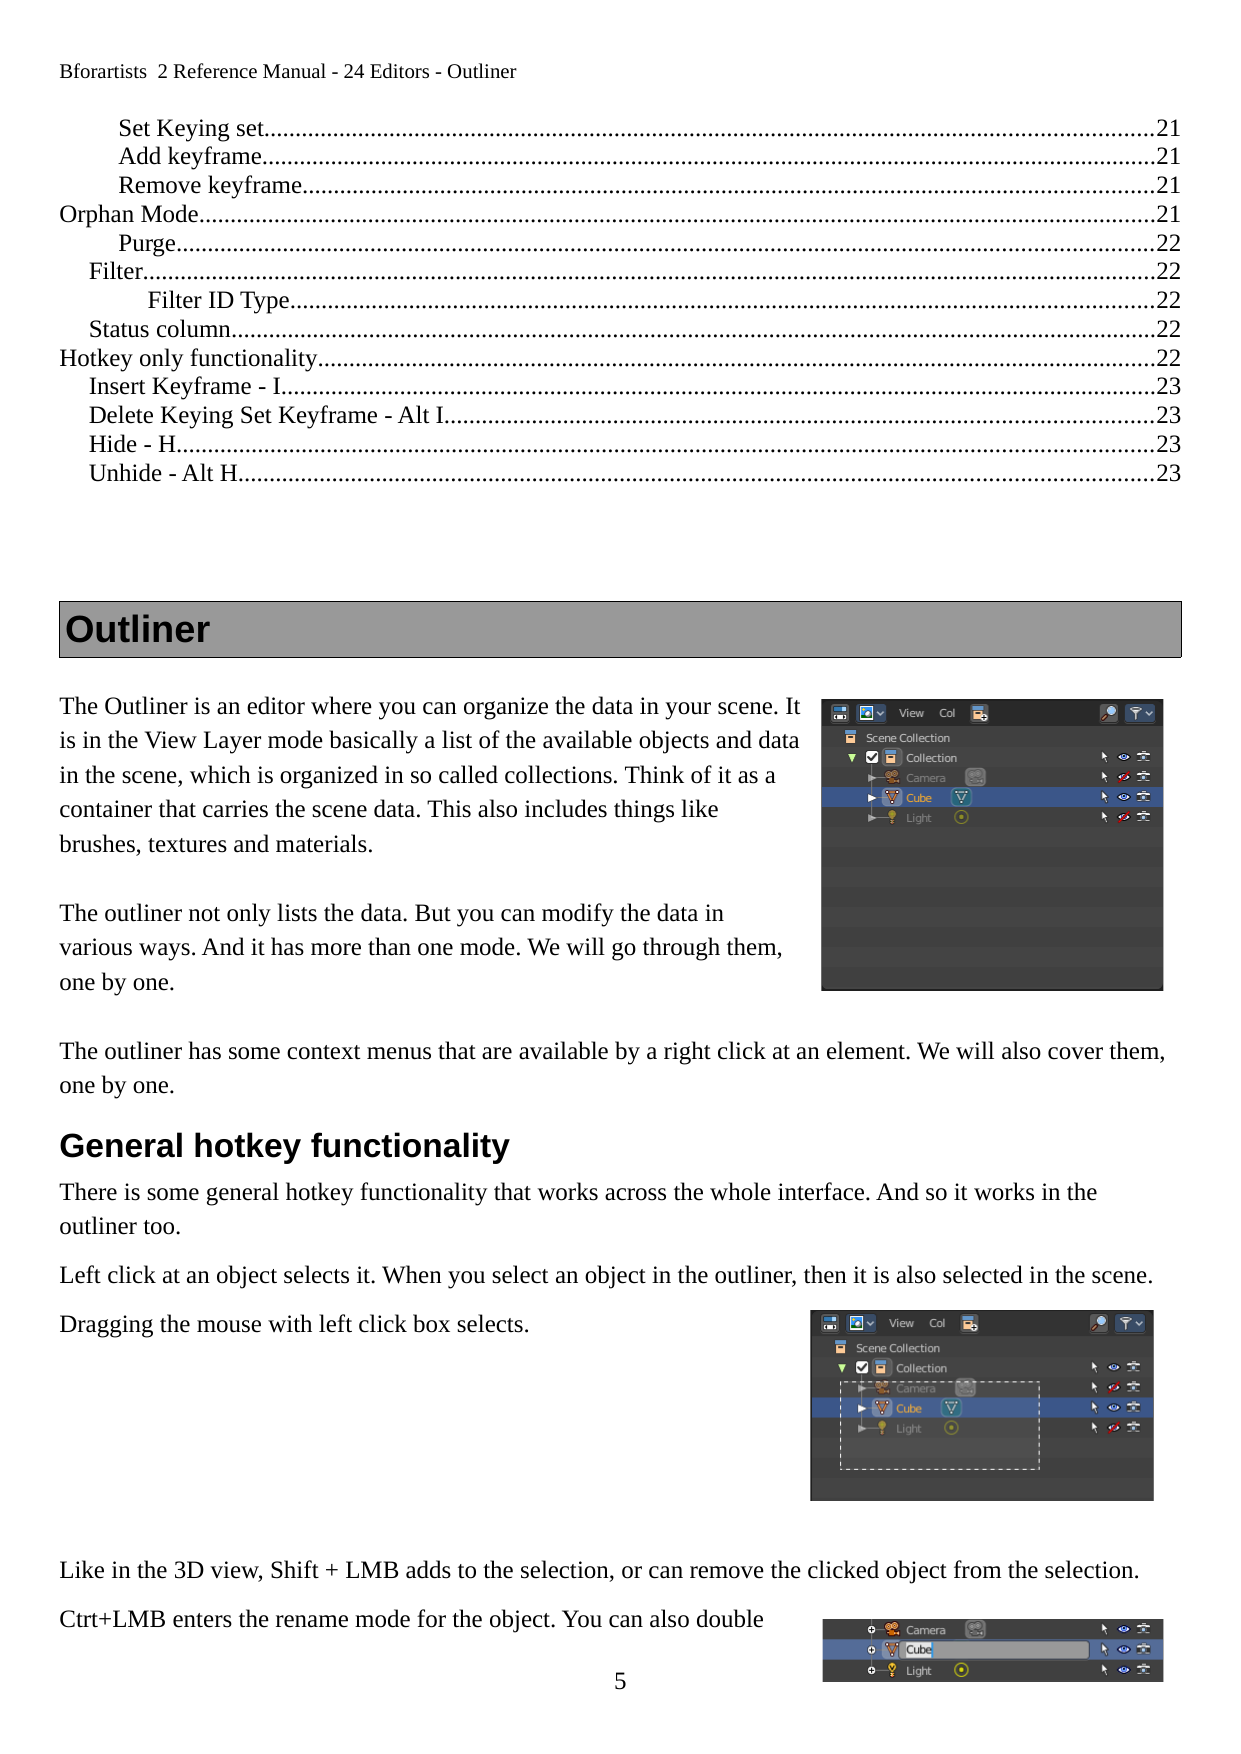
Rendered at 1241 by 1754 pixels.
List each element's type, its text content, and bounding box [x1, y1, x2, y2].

picture [821, 699, 1164, 991]
text Hotkey only functionality 22 [59, 343, 1181, 371]
text Filter ID Type 22 [147, 285, 1181, 314]
text Add keyframe 21 [118, 141, 1181, 170]
text Ctrt+LMB enters the rename mode for the object. You can also double [59, 1604, 1181, 1633]
text Hide - H 23 [88, 429, 1181, 458]
text Left click at an object selects it. When you select an object in the outliner, then it is also selected in the scene. [59, 1260, 1181, 1289]
text The outliner has some context menus that are available by a right click at an element. We will also cover them, one by one. [59, 1036, 1181, 1099]
text Insert Keyframe - I 23 [88, 371, 1181, 400]
text Filter 22 [88, 256, 1181, 285]
text The Outliner is an editor where you can organize the data in your scene. It is in the View Layer mode basically a list of the available objects and data in the scene, which is organized in so called collections. Think of it as a container that carries the scene data. This also includes things like brushes, textures and materials. [59, 691, 1181, 858]
text Delete Keying Set Keyframe - Alt I 23 [88, 400, 1181, 429]
text Remove keyframe 21 [118, 170, 1181, 199]
text There is some general hotkey functionality that works across the whole interface. And so it works in the outliner too. [59, 1177, 1181, 1240]
picture [810, 1310, 1154, 1501]
text Status column 22 [88, 314, 1181, 343]
text Unhide - Alt H 23 [88, 458, 1181, 486]
subtitle General hotkey functionality [59, 1126, 1181, 1164]
picture [822, 1619, 1164, 1682]
table_header Outliner [60, 602, 1181, 657]
text Orphan Mode 21 [59, 199, 1181, 228]
text Set Keying set 21 [118, 113, 1181, 141]
text Like in the 3D view, Shift + LMB adds to the selection, or can remove the clicked object from the selection. [59, 1555, 1181, 1583]
text Dragging the mouse with left click box selects. [59, 1309, 1181, 1338]
text The outliner not only lists the data. But you can modify the data in various ways. And it has more than one mode. We will go through them, one by one. [59, 898, 1181, 996]
text Purge 22 [118, 228, 1181, 256]
